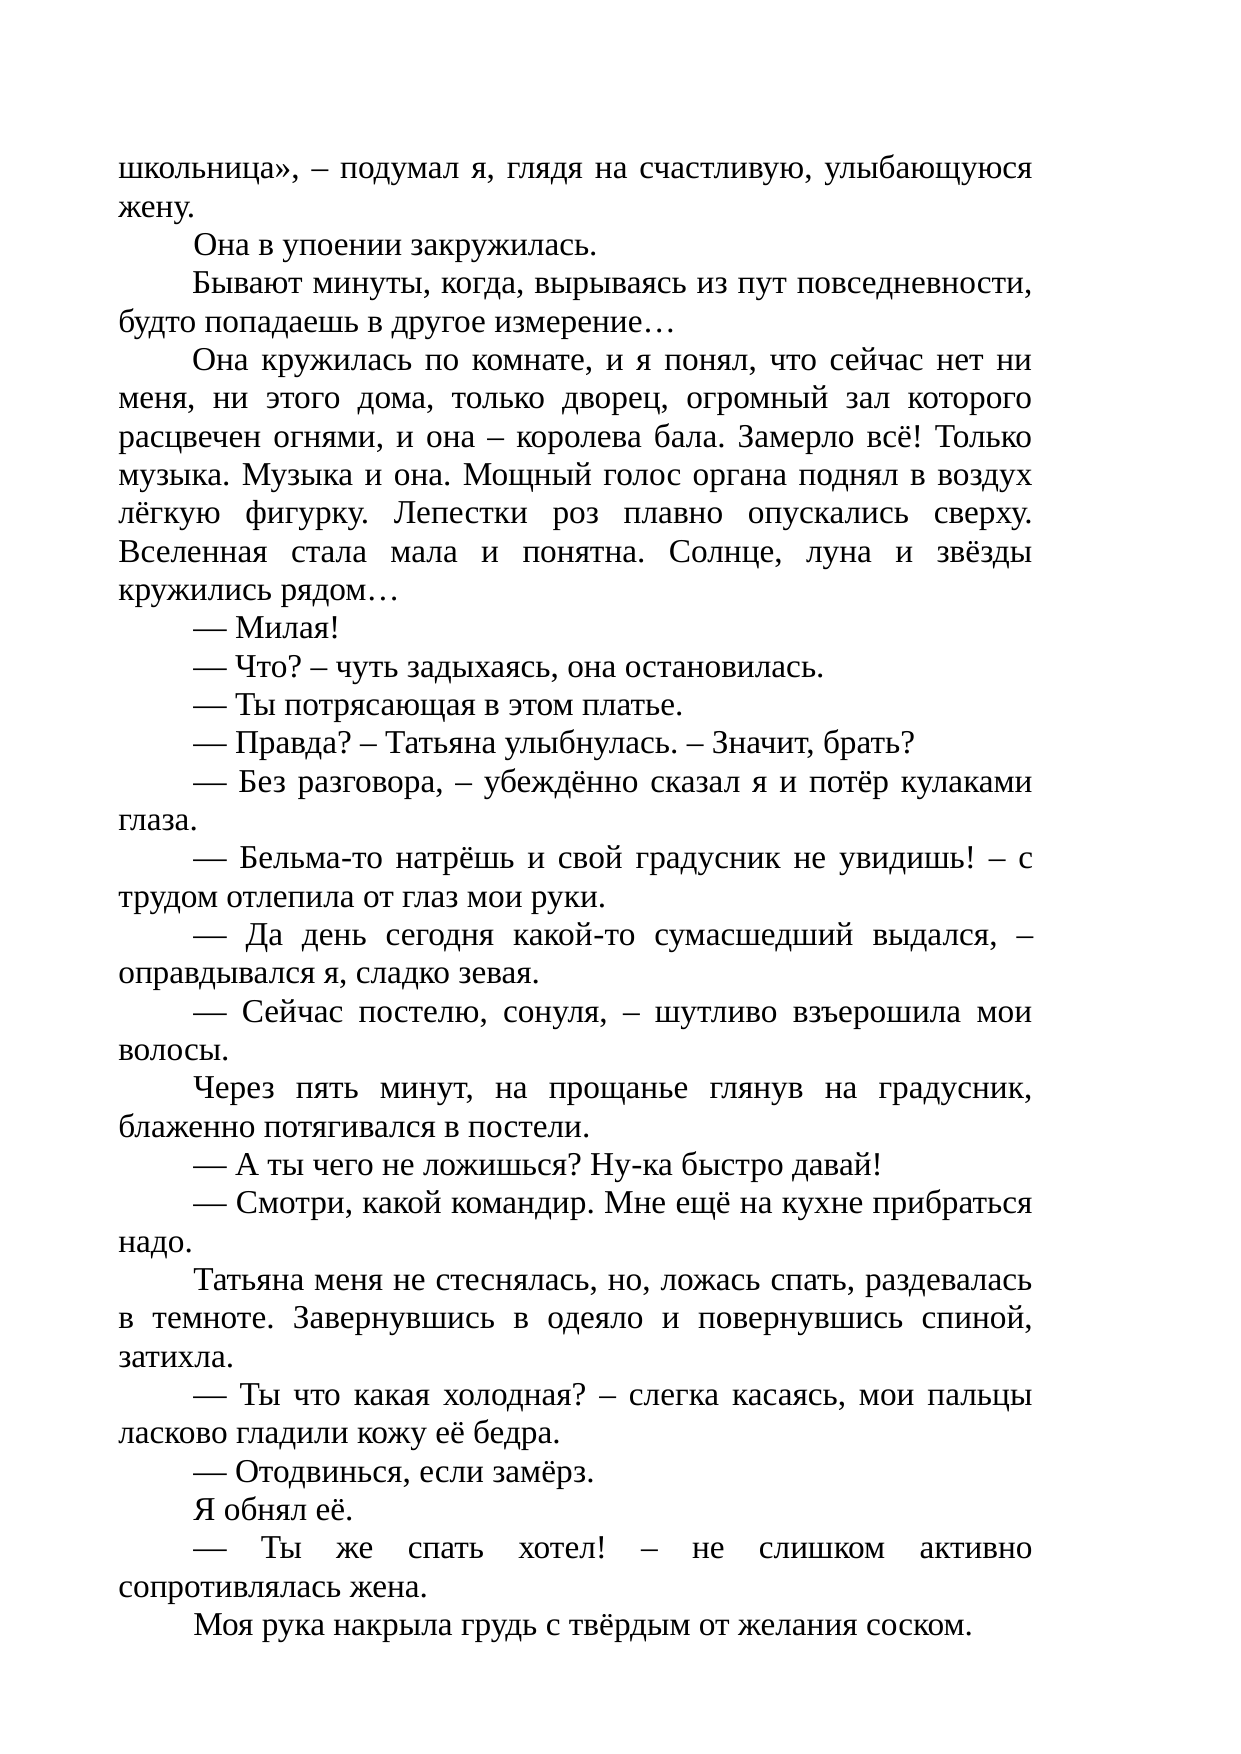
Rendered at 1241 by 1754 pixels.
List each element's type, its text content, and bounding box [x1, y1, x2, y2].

text Моя рука накрыла грудь с твёрдым от желания соском. [118, 1604, 1033, 1643]
text — Да день сегодня какой‑то сумасшедший выдался, – оправдывался я, сладко зевая. [118, 914, 1033, 991]
text — Что? – чуть задыхаясь, она остановилась. [118, 646, 1033, 684]
text — А ты чего не ложишься? Ну‑ка быстро давай! [118, 1144, 1033, 1183]
text — Отодвинься, если замёрз. [118, 1451, 1033, 1489]
text — Бельма‑то натрёшь и свой градусник не увидишь! – с трудом отлепила от глаз мои руки. [118, 838, 1033, 914]
text — Сейчас постелю, сонуля, – шутливо взъерошила мои волосы. [118, 991, 1033, 1068]
text Татьяна меня не стеснялась, но, ложась спать, раздевалась в темноте. Завернувшись в одеяло и повернувшись спиной, затихла. [118, 1259, 1033, 1374]
text — Милая! [118, 608, 1033, 646]
text — Без разговора, – убеждённо сказал я и потёр кулаками глаза. [118, 761, 1033, 838]
text Через пять минут, на прощанье глянув на градусник, блаженно потягивался в постели. [118, 1068, 1033, 1144]
text — Ты что какая холодная? – слегка касаясь, мои пальцы ласково гладили кожу её бедра. [118, 1374, 1033, 1451]
text — Смотри, какой командир. Мне ещё на кухне прибраться надо. [118, 1183, 1033, 1259]
text Бывают минуты, когда, вырываясь из пут повседневности, будто попадаешь в другое измерение… [118, 263, 1033, 339]
text — Ты потрясающая в этом платье. [118, 684, 1033, 723]
text школьница», – подумал я, глядя на счастливую, улыбающуюся жену. [118, 148, 1033, 224]
text Она кружилась по комнате, и я понял, что сейчас нет ни меня, ни этого дома, только дворец, огромный зал которого расцвечен огнями, и она – королева бала. Замерло всё! Только музыка. Музыка и она. Мощный голос органа поднял в воздух лёгкую фигурку. Лепестки роз плавно опускались сверху. Вселенная стала мала и понятна. Солнце, луна и звёзды кружились рядом… [118, 339, 1033, 608]
text — Ты же спать хотел! – не слишком активно сопротивлялась жена. [118, 1528, 1033, 1604]
text Я обнял её. [118, 1489, 1033, 1528]
text Она в упоении закружилась. [118, 224, 1033, 263]
text — Правда? – Татьяна улыбнулась. – Значит, брать? [118, 723, 1033, 761]
